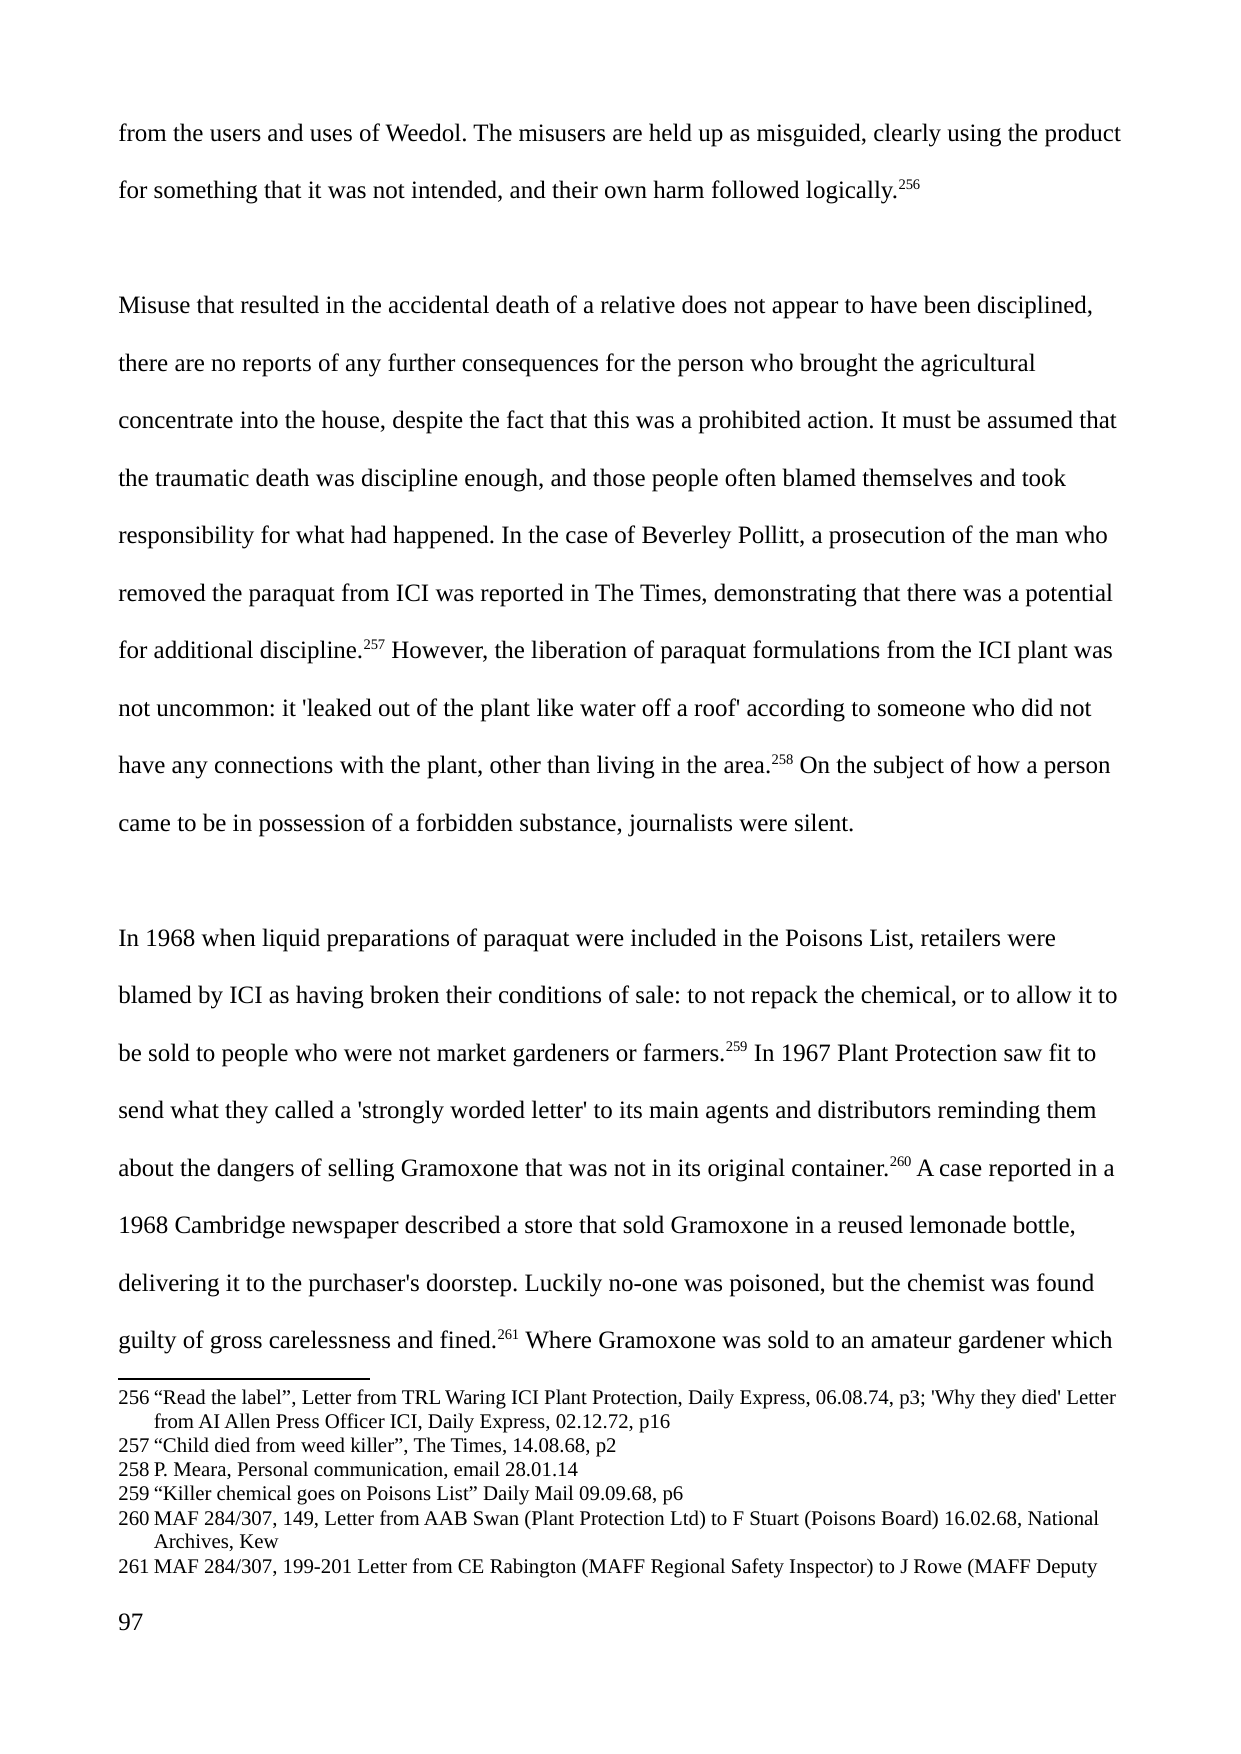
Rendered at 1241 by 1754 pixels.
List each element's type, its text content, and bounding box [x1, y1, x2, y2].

text In 1968 when liquid preparations of paraquat were included in the Poisons List, retailers were blamed by ICI as having broken their conditions of sale: to not repack the chemical, or to allow it to be sold to people who were not market gardeners or farmers. In 1967 Plant Protection saw fit to send what they called a 'strongly worded letter' to its main agents and distributors reminding them about the dangers of selling Gramoxone that was not in its original container. A case reported in a 1968 Cambridge newspaper described a store that sold Gramoxone in a reused lemonade bottle, delivering it to the purchaser's doorstep. Luckily no-one was poisoned, but the chemist was found guilty of gross carelessness and fined. Where Gramoxone was sold to an amateur gardener which [118, 923, 1122, 1354]
text “Child died from weed killer”, The Times, 14.08.68, p2 [118, 1433, 1122, 1457]
text “Killer chemical goes on Poisons List” Daily Mail 09.09.68, p6 [118, 1481, 1122, 1505]
text from the users and uses of Weedol. The misusers are held up as misguided, clearly using the product for something that it was not intended, and their own harm followed logically. [118, 118, 1122, 204]
text Misuse that resulted in the accidental death of a relative does not appear to have been disciplined, there are no reports of any further consequences for the person who brought the agricultural concentrate into the house, despite the fact that this was a prohibited action. It must be assumed that the traumatic death was discipline enough, and those people often blamed themselves and took responsibility for what had happened. In the case of Beverley Pollitt, a prosecution of the man who removed the paraquat from ICI was reported in The Times, demonstrating that there was a potential for additional discipline. However, the liberation of paraquat formulations from the ICI plant was not uncommon: it 'leaked out of the plant like water off a roof' according to someone who did not have any connections with the plant, other than living in the area. On the subject of how a person came to be in possession of a forbidden substance, journalists were silent. [118, 291, 1122, 837]
text “Read the label”, Letter from TRL Waring ICI Plant Protection, Daily Express, 06.08.74, p3; 'Why they died' Letter from AI Allen Press Officer ICI, Daily Express, 02.12.72, p16 [118, 1385, 1122, 1433]
text MAF 284/307, 199-201 Letter from CE Rabington (MAFF Regional Safety Inspector) to J Rowe (MAFF Deputy [118, 1553, 1122, 1578]
text MAF 284/307, 149, Letter from AAB Swan (Plant Protection Ltd) to F Stuart (Poisons Board) 16.02.68, National Archives, Kew [118, 1505, 1122, 1553]
text P. Meara, Personal communication, email 28.01.14 [118, 1457, 1122, 1481]
